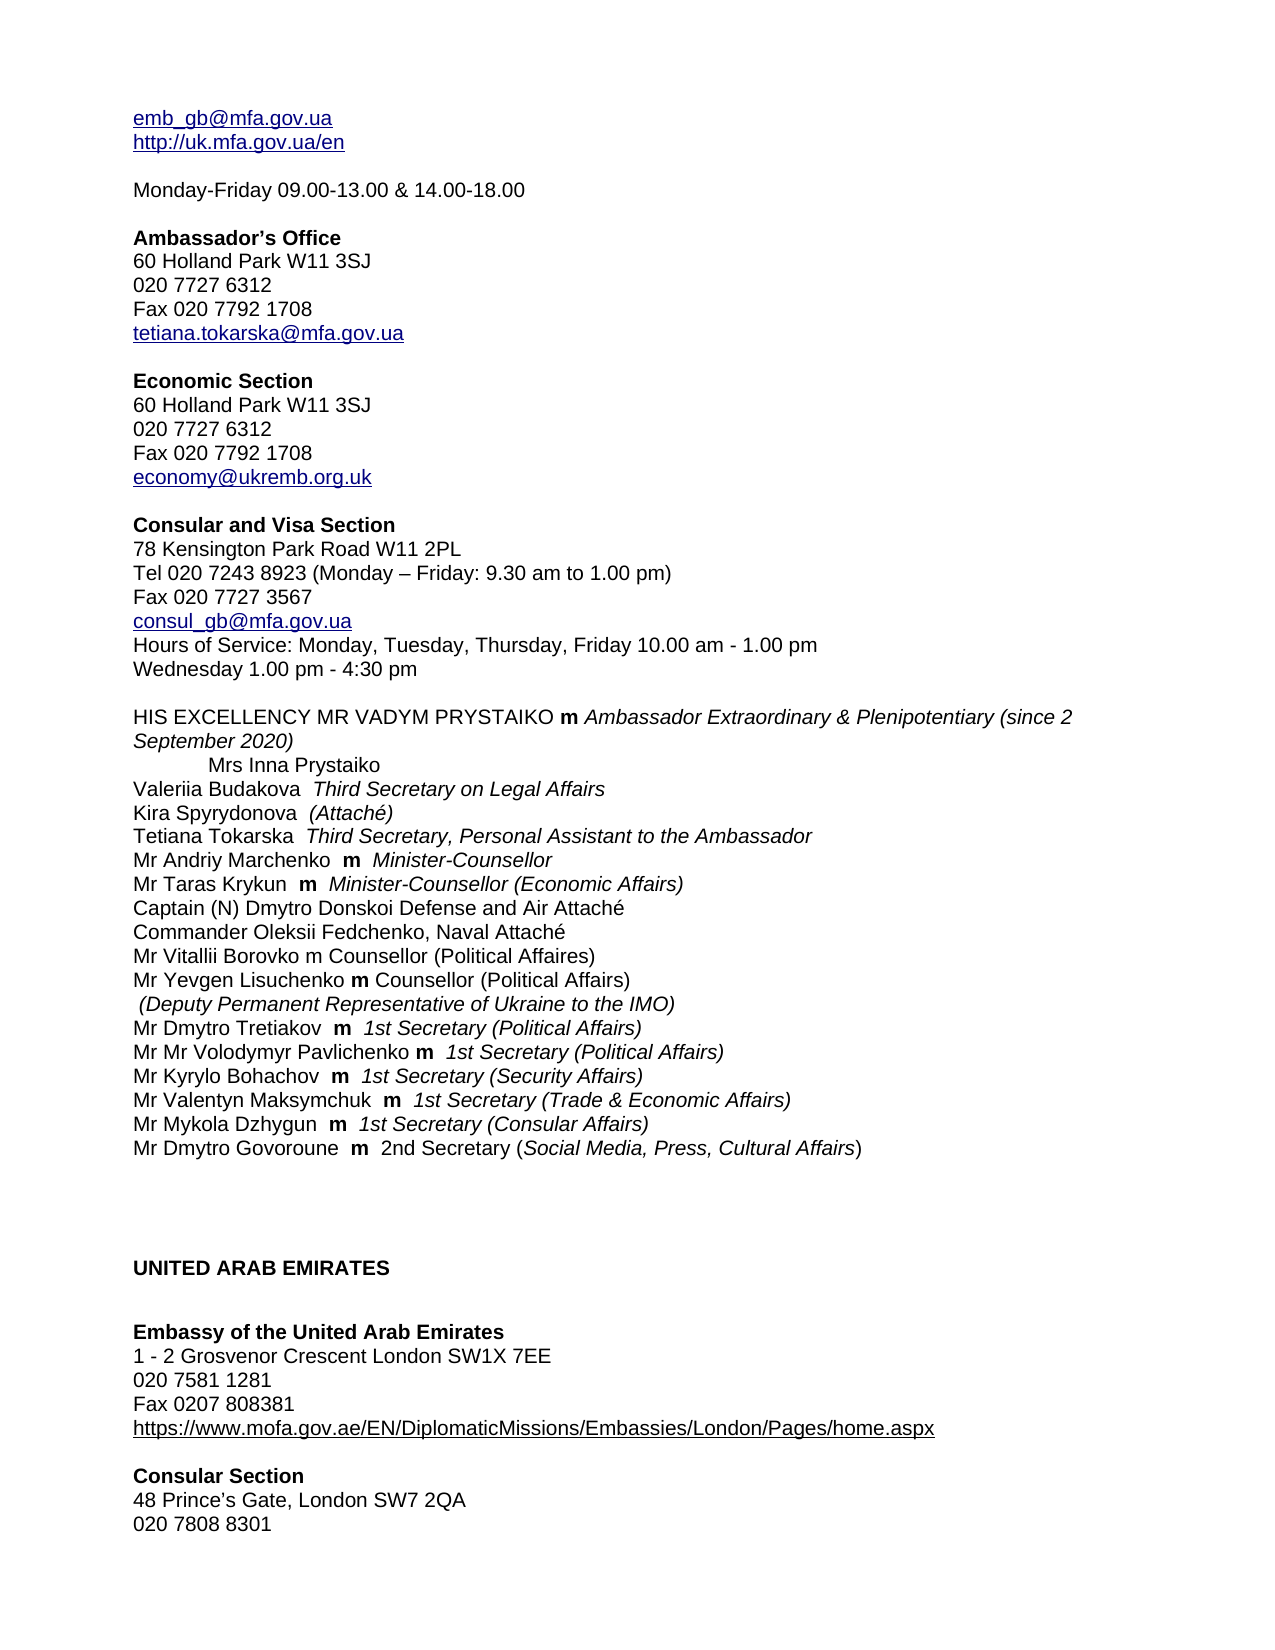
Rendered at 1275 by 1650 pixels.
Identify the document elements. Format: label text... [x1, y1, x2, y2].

text Economic Section [133, 369, 1181, 393]
text Mr Mykola Dzhygun m 1st Secretary (Consular Affairs) [133, 1112, 1181, 1136]
text Consular Section [133, 1464, 1181, 1488]
text Mr Vitallii Borovko m Counsellor (Political Affaires) [133, 944, 1181, 968]
text Mrs Inna Prystaiko [133, 752, 1181, 776]
text Fax 0207 808381 [133, 1392, 1181, 1416]
text 48 Prince’s Gate, London SW7 2QA [133, 1488, 1181, 1512]
text 1 - 2 Grosvenor Crescent London SW1X 7EE [133, 1344, 1181, 1368]
text 020 7727 6312 [133, 417, 1181, 441]
text Fax 020 7792 1708 [133, 441, 1181, 465]
text Captain (N) Dmytro Donskoi Defense and Air Attaché [133, 896, 1181, 920]
text Wednesday 1.00 pm - 4:30 pm [133, 657, 1181, 681]
text 78 Kensington Park Road W11 2PL [133, 537, 1181, 561]
text Tetiana Tokarska Third Secretary, Personal Assistant to the Ambassador [133, 824, 1181, 848]
text Valeriia Budakova Third Secretary on Legal Affairs [133, 776, 1181, 800]
text Mr Taras Krykun m Minister-Counsellor (Economic Affairs) [133, 872, 1181, 896]
text Tel 020 7243 8923 (Monday – Friday: 9.30 am to 1.00 pm) [133, 561, 1181, 585]
text 020 7808 8301 [133, 1512, 1181, 1536]
text Commander Oleksii Fedchenko, Naval Attaché [133, 920, 1181, 944]
text Ambassador’s Office [133, 225, 1181, 249]
text http://uk.mfa.gov.ua/en [133, 129, 1181, 153]
text Kira Spyrydonova (Attaché) [133, 800, 1181, 824]
text Mr Yevgen Lisuchenko m Counsellor (Political Affairs) [133, 968, 1181, 992]
text Consular and Visa Section [133, 513, 1181, 537]
text economy@ukremb.org.uk [133, 465, 1181, 489]
text Mr Mr Volodymyr Pavlichenko m 1st Secretary (Political Affairs) [133, 1040, 1181, 1064]
text (Deputy Permanent Representative of Ukraine to the IMO) [133, 992, 1181, 1016]
text 60 Holland Park W11 3SJ [133, 249, 1181, 273]
text tetiana.tokarska@mfa.gov.ua [133, 321, 1181, 345]
text Monday-Friday 09.00-13.00 & 14.00-18.00 [133, 177, 1181, 201]
text HIS EXCELLENCY MR VADYM PRYSTAIKO m Ambassador Extraordinary & Plenipotentiary (since 2 September 2020) [133, 704, 1181, 752]
text Embassy of the United Arab Emirates [133, 1320, 1181, 1344]
text Mr Dmytro Tretiakov m 1st Secretary (Political Affairs) [133, 1016, 1181, 1040]
text emb_gb@mfa.gov.ua [133, 106, 1181, 129]
text Mr Andriy Marchenko m Minister-Counsellor [133, 848, 1181, 872]
text Mr Dmytro Govoroune m 2nd Secretary (Social Media, Press, Cultural Affairs) [133, 1136, 1181, 1160]
text Fax 020 7727 3567 [133, 585, 1181, 609]
text Fax 020 7792 1708 [133, 297, 1181, 321]
text 020 7581 1281 [133, 1368, 1181, 1392]
text Mr Valentyn Maksymchuk m 1st Secretary (Trade & Economic Affairs) [133, 1088, 1181, 1112]
text Mr Kyrylo Bohachov m 1st Secretary (Security Affairs) [133, 1064, 1181, 1088]
text 60 Holland Park W11 3SJ [133, 393, 1181, 417]
text 020 7727 6312 [133, 273, 1181, 297]
text UNITED ARAB EMIRATES [133, 1256, 1181, 1279]
text Hours of Service: Monday, Tuesday, Thursday, Friday 10.00 am - 1.00 pm [133, 633, 1181, 657]
text consul_gb@mfa.gov.ua [133, 609, 1181, 633]
text https://www.mofa.gov.ae/EN/DiplomaticMissions/Embassies/London/Pages/home.aspx [133, 1416, 1181, 1440]
